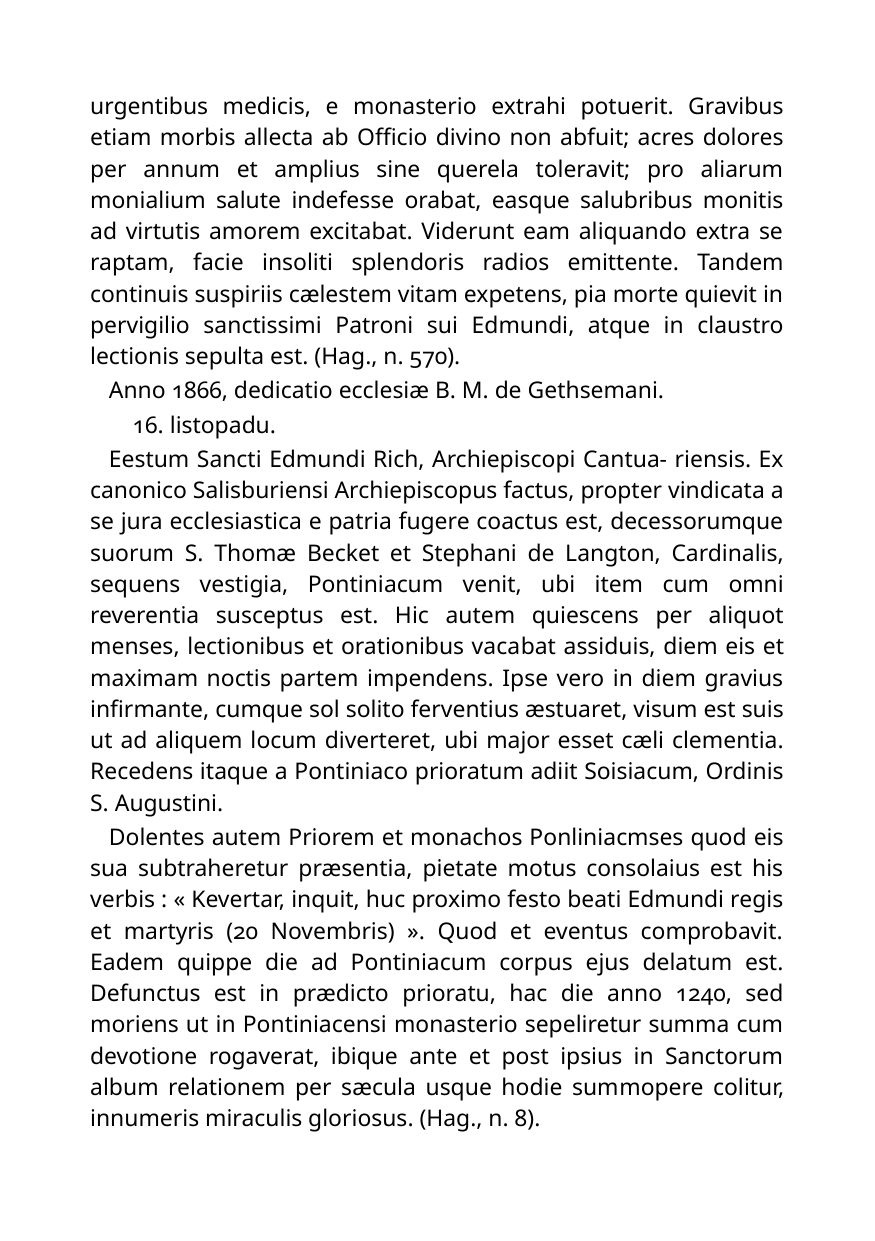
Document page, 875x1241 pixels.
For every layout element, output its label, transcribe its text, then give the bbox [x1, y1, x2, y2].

text urgentibus medicis, e monasterio extrahi potuerit. Gravibus etiam morbis allecta ab Officio divino non abfuit; acres dolores per annum et amplius sine querela toleravit; pro aliarum monialium salute indefesse orabat, easque salubribus monitis ad virtutis amorem excitabat. Viderunt eam aliquando extra se raptam, facie insoliti splen­doris radios emittente. Tandem continuis suspiriis cælestem vitam expetens, pia morte quievit in pervigilio sanctissimi Patroni sui Edmundi, atque in claustro lectionis sepulta est. (Hag., n. 570). [90, 90, 784, 371]
text Anno 1866, dedicatio ecclesiæ B. M. de Gethsemani. [90, 374, 784, 406]
text 16. listopadu. [90, 408, 784, 440]
text Eestum Sancti Edmundi Rich, Archiepiscopi Cantua- riensis. Ex canonico Salisburiensi Archiepiscopus factus, propter vindicata a se jura ecclesiastica e patria fugere coactus est, decessorumque suorum S. Thomæ Becket et Stephani de Langton, Cardinalis, sequens vestigia, Pontiniacum venit, ubi item cum omni reverentia susceptus est. Hic autem quiescens per aliquot menses, lectionibus et orationibus vaca­bat assiduis, diem eis et maximam noctis partem impendens. Ipse vero in diem gravius infirmante, cumque sol solito ferventius æstuaret, visum est suis ut ad aliquem locum diverteret, ubi major esset cæli clementia. Recedens itaque a Pontiniaco prioratum adiit Soisiacum, Ordinis S. Augustini. [90, 443, 784, 818]
text Dolentes autem Priorem et monachos Ponliniacmses quod eis sua subtraheretur præsentia, pietate motus consolaius est his verbis : « Kevertar, inquit, huc proximo festo beati Edmundi regis et martyris (20 Novembris) ». Quod et eventus comprobavit. Eadem quippe die ad Pontiniacum corpus ejus delatum est. Defunctus est in prædicto prioratu, hac die anno 1240, sed moriens ut in Pontiniacensi monasterio sepeliretur summa cum devotione rogaverat, ibique ante et post ipsius in Sanctorum album relationem per sæcula usque hodie sum­mopere colitur, innumeris miraculis gloriosus. (Hag., n. 8). [90, 821, 784, 1133]
